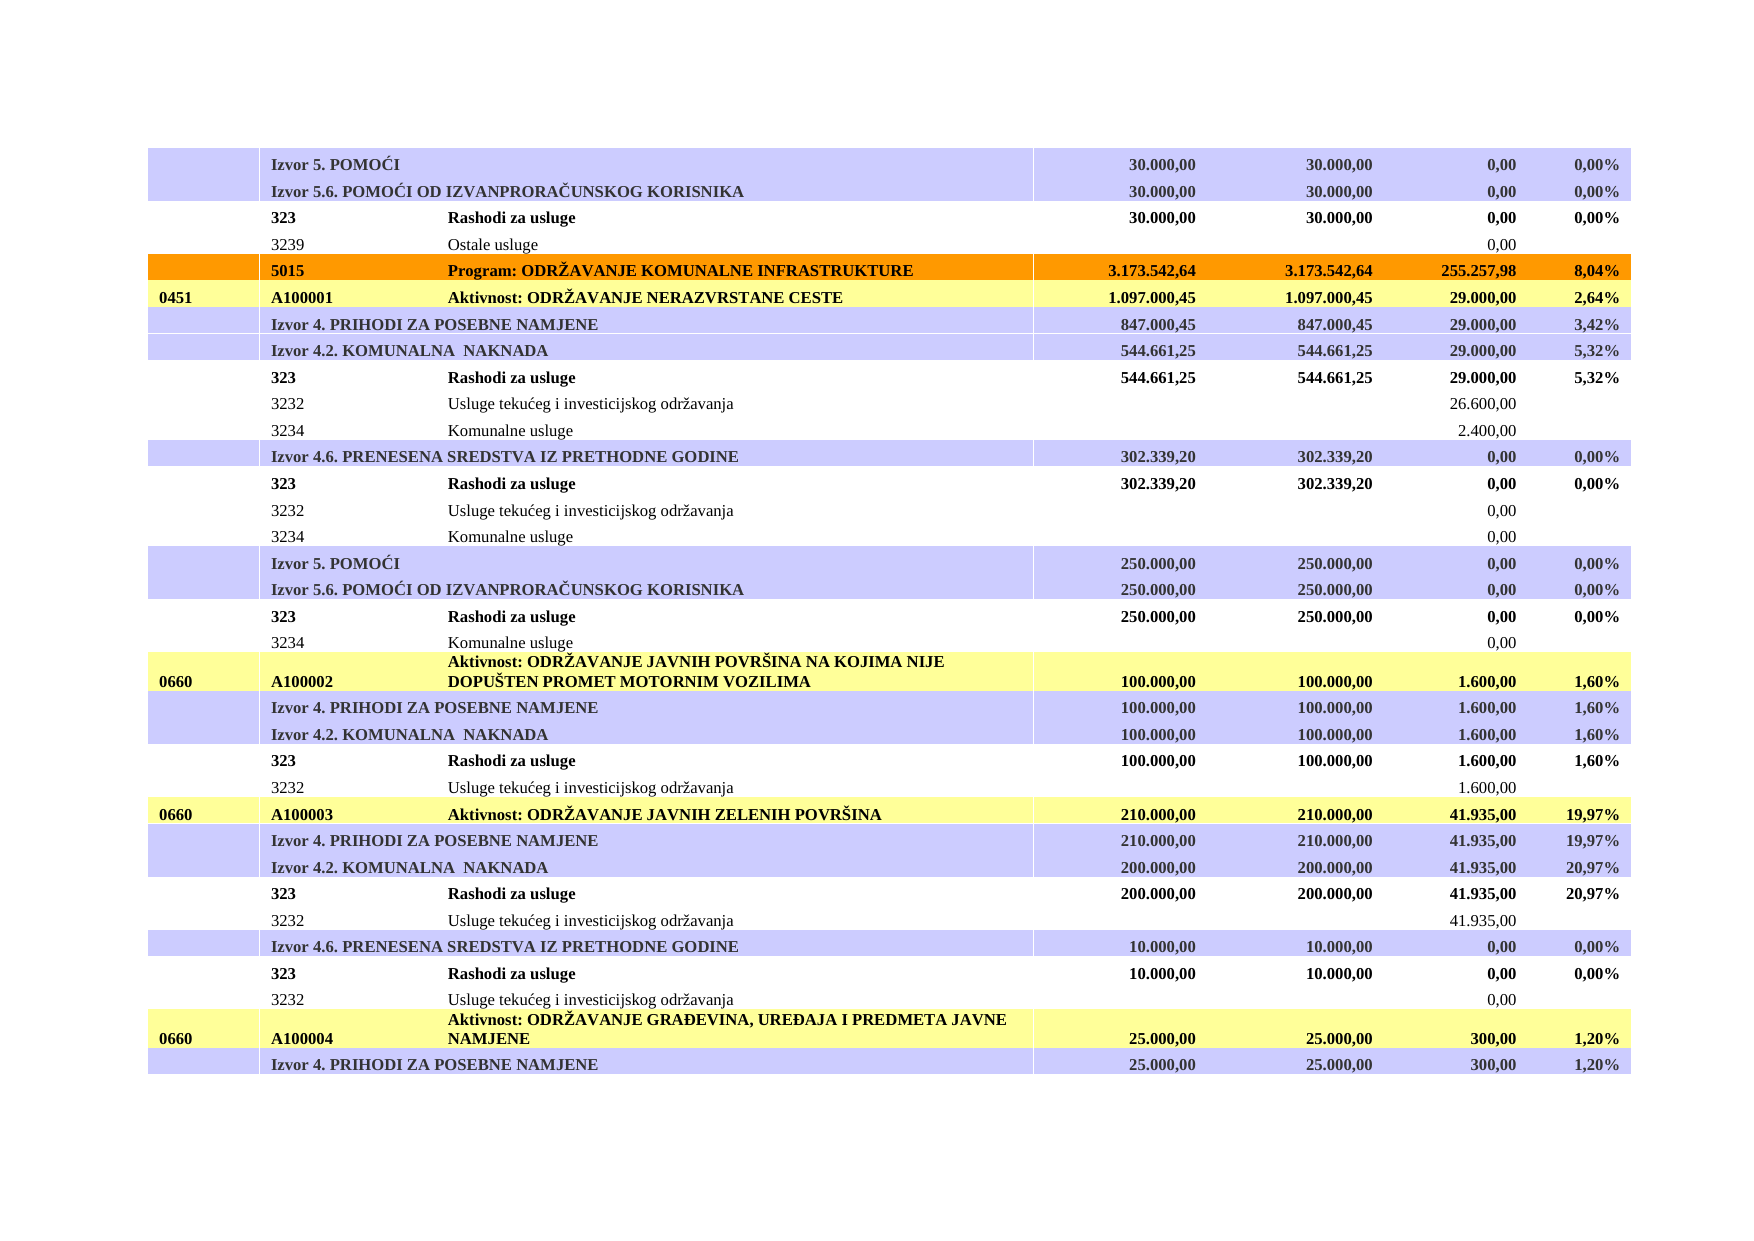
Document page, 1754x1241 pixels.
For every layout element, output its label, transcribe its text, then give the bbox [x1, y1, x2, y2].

table_cell 323 [260, 201, 436, 227]
table_cell 0660 [148, 652, 259, 691]
table_cell 0,00 [1384, 493, 1527, 519]
table_cell 10.000,00 [1034, 956, 1207, 983]
table_cell [1527, 493, 1631, 519]
table_cell 19,97% [1527, 824, 1631, 850]
table_cell 1.097.000,45 [1034, 280, 1207, 307]
table_cell [148, 573, 259, 599]
table_cell 3232 [260, 770, 436, 797]
table_cell 0451 [148, 280, 259, 307]
table_cell 0,00 [1384, 440, 1527, 466]
table_cell A100001 [260, 280, 436, 307]
table_cell 30.000,00 [1034, 148, 1207, 174]
table_cell 30.000,00 [1207, 174, 1384, 201]
table_cell Izvor 5. POMOĆI [260, 148, 1033, 174]
table_cell Aktivnost: ODRŽAVANJE NERAZVRSTANE CESTE [436, 280, 1033, 307]
table_cell [148, 930, 259, 956]
table_cell 1,60% [1527, 652, 1631, 691]
table_cell 2.400,00 [1384, 413, 1527, 440]
table_cell 0,00 [1384, 227, 1527, 254]
table_cell [148, 201, 259, 227]
table_cell 250.000,00 [1207, 573, 1384, 599]
table_cell Rashodi za usluge [436, 877, 1033, 903]
table_cell 1,60% [1527, 744, 1631, 770]
table_cell [148, 599, 259, 626]
table_cell [148, 334, 259, 360]
table_cell Izvor 4.6. PRENESENA SREDSTVA IZ PRETHODNE GODINE [260, 440, 1033, 466]
table_cell 0660 [148, 797, 259, 823]
table_cell 30.000,00 [1034, 201, 1207, 227]
table_cell 1.600,00 [1384, 744, 1527, 770]
table_cell [148, 387, 259, 413]
table_cell [1034, 493, 1207, 519]
table_cell [1207, 227, 1384, 254]
table_cell Rashodi za usluge [436, 201, 1033, 227]
table_cell [148, 877, 259, 903]
table_cell 210.000,00 [1034, 797, 1207, 823]
table_cell 250.000,00 [1034, 599, 1207, 626]
table_cell [1527, 413, 1631, 440]
table_cell 3232 [260, 387, 436, 413]
table_cell [1207, 626, 1384, 652]
table_cell 0,00 [1384, 626, 1527, 652]
table_cell 1.097.000,45 [1207, 280, 1384, 307]
table_cell 100.000,00 [1207, 744, 1384, 770]
table_cell 300,00 [1384, 1048, 1527, 1074]
table_cell 25.000,00 [1207, 1009, 1384, 1048]
table_cell [1207, 983, 1384, 1009]
table_cell [148, 546, 259, 573]
table_cell 1,60% [1527, 691, 1631, 717]
table_cell Izvor 4.2. KOMUNALNA NAKNADA [260, 850, 1033, 877]
table_cell 0,00% [1527, 201, 1631, 227]
table_cell 100.000,00 [1207, 691, 1384, 717]
table_cell [1034, 413, 1207, 440]
table_cell 1.600,00 [1384, 717, 1527, 744]
table_cell 1,20% [1527, 1048, 1631, 1074]
table_cell [148, 1048, 259, 1074]
table_cell 210.000,00 [1207, 824, 1384, 850]
table_cell Komunalne usluge [436, 626, 1033, 652]
table_cell Usluge tekućeg i investicijskog održavanja [436, 983, 1033, 1009]
table_cell [148, 626, 259, 652]
table_cell 3.173.542,64 [1034, 254, 1207, 280]
table_cell 0,00% [1527, 440, 1631, 466]
table_cell 0,00% [1527, 599, 1631, 626]
table_cell 5,32% [1527, 334, 1631, 360]
table_cell 1.600,00 [1384, 691, 1527, 717]
table_cell 0,00 [1384, 573, 1527, 599]
table_cell Rashodi za usluge [436, 466, 1033, 493]
table_cell 0,00% [1527, 956, 1631, 983]
table_cell 0,00 [1384, 466, 1527, 493]
table_cell [1527, 520, 1631, 546]
table_cell 302.339,20 [1207, 466, 1384, 493]
table_cell 8,04% [1527, 254, 1631, 280]
table_cell Izvor 5.6. POMOĆI OD IZVANPRORAČUNSKOG KORISNIKA [260, 174, 1033, 201]
table_cell 210.000,00 [1034, 824, 1207, 850]
table_cell 250.000,00 [1034, 546, 1207, 573]
table_cell Izvor 5. POMOĆI [260, 546, 1033, 573]
table_cell 323 [260, 599, 436, 626]
table_cell 0,00 [1384, 599, 1527, 626]
table_cell [148, 307, 259, 333]
table_cell 847.000,45 [1207, 307, 1384, 333]
table_cell Usluge tekućeg i investicijskog održavanja [436, 387, 1033, 413]
table_cell Komunalne usluge [436, 413, 1033, 440]
table_cell [148, 824, 259, 850]
table_cell 20,97% [1527, 877, 1631, 903]
table_cell [1527, 626, 1631, 652]
table_cell Rashodi za usluge [436, 956, 1033, 983]
table_cell 100.000,00 [1034, 744, 1207, 770]
table_cell 1,20% [1527, 1009, 1631, 1048]
table_cell Izvor 4.2. KOMUNALNA NAKNADA [260, 334, 1033, 360]
table_cell 19,97% [1527, 797, 1631, 823]
table_cell 210.000,00 [1207, 797, 1384, 823]
table_cell [148, 466, 259, 493]
table_cell [148, 956, 259, 983]
table_cell 200.000,00 [1034, 850, 1207, 877]
table_cell 302.339,20 [1207, 440, 1384, 466]
table_cell 323 [260, 956, 436, 983]
table_cell 200.000,00 [1207, 850, 1384, 877]
table_cell 0,00% [1527, 148, 1631, 174]
table_cell [148, 691, 259, 717]
table_cell 30.000,00 [1034, 174, 1207, 201]
table_cell [1034, 903, 1207, 930]
table_cell [1207, 493, 1384, 519]
table_cell 544.661,25 [1207, 360, 1384, 387]
table_cell [148, 440, 259, 466]
table_cell Rashodi za usluge [436, 744, 1033, 770]
table_cell A100003 [260, 797, 436, 823]
table_cell 3232 [260, 983, 436, 1009]
table_cell Izvor 4. PRIHODI ZA POSEBNE NAMJENE [260, 1048, 1033, 1074]
table_cell 20,97% [1527, 850, 1631, 877]
table_cell 200.000,00 [1207, 877, 1384, 903]
table_cell [1034, 770, 1207, 797]
table_cell Usluge tekućeg i investicijskog održavanja [436, 903, 1033, 930]
table_cell 300,00 [1384, 1009, 1527, 1048]
table_cell 0660 [148, 1009, 259, 1048]
table_cell Izvor 4. PRIHODI ZA POSEBNE NAMJENE [260, 824, 1033, 850]
table_cell Izvor 4. PRIHODI ZA POSEBNE NAMJENE [260, 691, 1033, 717]
table_cell [148, 850, 259, 877]
table_cell 323 [260, 466, 436, 493]
table_cell [1207, 770, 1384, 797]
table_cell 100.000,00 [1034, 717, 1207, 744]
table_cell 0,00% [1527, 930, 1631, 956]
table_cell [1207, 413, 1384, 440]
table_cell 41.935,00 [1384, 850, 1527, 877]
table_cell 30.000,00 [1207, 201, 1384, 227]
table_cell 1.600,00 [1384, 652, 1527, 691]
table_cell A100002 [260, 652, 436, 691]
table_cell [1034, 227, 1207, 254]
table_cell 3.173.542,64 [1207, 254, 1384, 280]
table_cell 255.257,98 [1384, 254, 1527, 280]
table_cell [1527, 227, 1631, 254]
table_cell 0,00% [1527, 466, 1631, 493]
table_cell [1034, 520, 1207, 546]
table_cell 323 [260, 360, 436, 387]
table_cell 2,64% [1527, 280, 1631, 307]
table_cell 10.000,00 [1207, 930, 1384, 956]
table_cell 200.000,00 [1034, 877, 1207, 903]
table_cell 0,00 [1384, 520, 1527, 546]
table_cell [148, 254, 259, 280]
table_cell Program: ODRŽAVANJE KOMUNALNE INFRASTRUKTURE [436, 254, 1033, 280]
table_cell [148, 413, 259, 440]
table_cell 25.000,00 [1207, 1048, 1384, 1074]
table_cell 100.000,00 [1034, 652, 1207, 691]
table_cell Aktivnost: ODRŽAVANJE JAVNIH ZELENIH POVRŠINA [436, 797, 1033, 823]
table_cell [148, 227, 259, 254]
table_cell 0,00% [1527, 573, 1631, 599]
table_cell 323 [260, 877, 436, 903]
table_cell 29.000,00 [1384, 280, 1527, 307]
table_cell Rashodi za usluge [436, 599, 1033, 626]
table_cell 0,00 [1384, 174, 1527, 201]
table_cell Izvor 5.6. POMOĆI OD IZVANPRORAČUNSKOG KORISNIKA [260, 573, 1033, 599]
table_cell 3234 [260, 520, 436, 546]
table_cell 3232 [260, 903, 436, 930]
table_cell Usluge tekućeg i investicijskog održavanja [436, 493, 1033, 519]
table_cell 29.000,00 [1384, 307, 1527, 333]
table_cell 250.000,00 [1207, 546, 1384, 573]
table_cell [148, 520, 259, 546]
table_cell 250.000,00 [1207, 599, 1384, 626]
table_cell 1.600,00 [1384, 770, 1527, 797]
table_cell 3,42% [1527, 307, 1631, 333]
table_cell 100.000,00 [1034, 691, 1207, 717]
table_cell 0,00 [1384, 546, 1527, 573]
table_cell 302.339,20 [1034, 466, 1207, 493]
table_cell 0,00 [1384, 201, 1527, 227]
table_cell [148, 148, 259, 174]
table_cell 323 [260, 744, 436, 770]
table_cell Aktivnost: ODRŽAVANJE GRAĐEVINA, UREĐAJA I PREDMETA JAVNE NAMJENE [436, 1009, 1033, 1048]
table_cell 544.661,25 [1207, 334, 1384, 360]
table_cell 10.000,00 [1034, 930, 1207, 956]
table_cell 5,32% [1527, 360, 1631, 387]
table_cell [1034, 983, 1207, 1009]
table_cell A100004 [260, 1009, 436, 1048]
table_cell [148, 717, 259, 744]
table_cell Izvor 4.2. KOMUNALNA NAKNADA [260, 717, 1033, 744]
table_cell 41.935,00 [1384, 797, 1527, 823]
table_cell 544.661,25 [1034, 360, 1207, 387]
table_cell 0,00 [1384, 983, 1527, 1009]
table_cell 3232 [260, 493, 436, 519]
table_cell 25.000,00 [1034, 1009, 1207, 1048]
table_cell 3234 [260, 626, 436, 652]
table_cell [148, 903, 259, 930]
table_cell 29.000,00 [1384, 360, 1527, 387]
table_cell 41.935,00 [1384, 877, 1527, 903]
table_cell [1527, 387, 1631, 413]
table_cell 0,00 [1384, 956, 1527, 983]
table_cell [148, 360, 259, 387]
table_cell Ostale usluge [436, 227, 1033, 254]
table_cell [1034, 387, 1207, 413]
table_cell [148, 770, 259, 797]
table_cell Rashodi za usluge [436, 360, 1033, 387]
table_cell [1527, 983, 1631, 1009]
table_cell 100.000,00 [1207, 652, 1384, 691]
table_cell 0,00% [1527, 174, 1631, 201]
table_cell 10.000,00 [1207, 956, 1384, 983]
table_cell [1207, 520, 1384, 546]
table_cell 26.600,00 [1384, 387, 1527, 413]
table_cell 302.339,20 [1034, 440, 1207, 466]
table_cell 25.000,00 [1034, 1048, 1207, 1074]
table_cell [1207, 387, 1384, 413]
table_cell Izvor 4.6. PRENESENA SREDSTVA IZ PRETHODNE GODINE [260, 930, 1033, 956]
table_cell [148, 744, 259, 770]
table_cell [148, 983, 259, 1009]
table_cell Aktivnost: ODRŽAVANJE JAVNIH POVRŠINA NA KOJIMA NIJE DOPUŠTEN PROMET MOTORNIM VOZILIMA [436, 652, 1033, 691]
table_cell Usluge tekućeg i investicijskog održavanja [436, 770, 1033, 797]
table_cell 3239 [260, 227, 436, 254]
table_cell 30.000,00 [1207, 148, 1384, 174]
table_cell 29.000,00 [1384, 334, 1527, 360]
table_cell 41.935,00 [1384, 903, 1527, 930]
table_cell 0,00 [1384, 148, 1527, 174]
table_cell 0,00% [1527, 546, 1631, 573]
table_cell Izvor 4. PRIHODI ZA POSEBNE NAMJENE [260, 307, 1033, 333]
table_cell [1527, 770, 1631, 797]
table_cell 847.000,45 [1034, 307, 1207, 333]
table_cell [148, 174, 259, 201]
table_cell 0,00 [1384, 930, 1527, 956]
table_cell 3234 [260, 413, 436, 440]
table_cell 250.000,00 [1034, 573, 1207, 599]
table_cell 544.661,25 [1034, 334, 1207, 360]
table_cell 100.000,00 [1207, 717, 1384, 744]
table_cell [1034, 626, 1207, 652]
table_cell Komunalne usluge [436, 520, 1033, 546]
table_cell 41.935,00 [1384, 824, 1527, 850]
table_cell [1207, 903, 1384, 930]
table_cell 1,60% [1527, 717, 1631, 744]
table_cell [148, 493, 259, 519]
table_cell [1527, 903, 1631, 930]
table_cell 5015 [260, 254, 436, 280]
